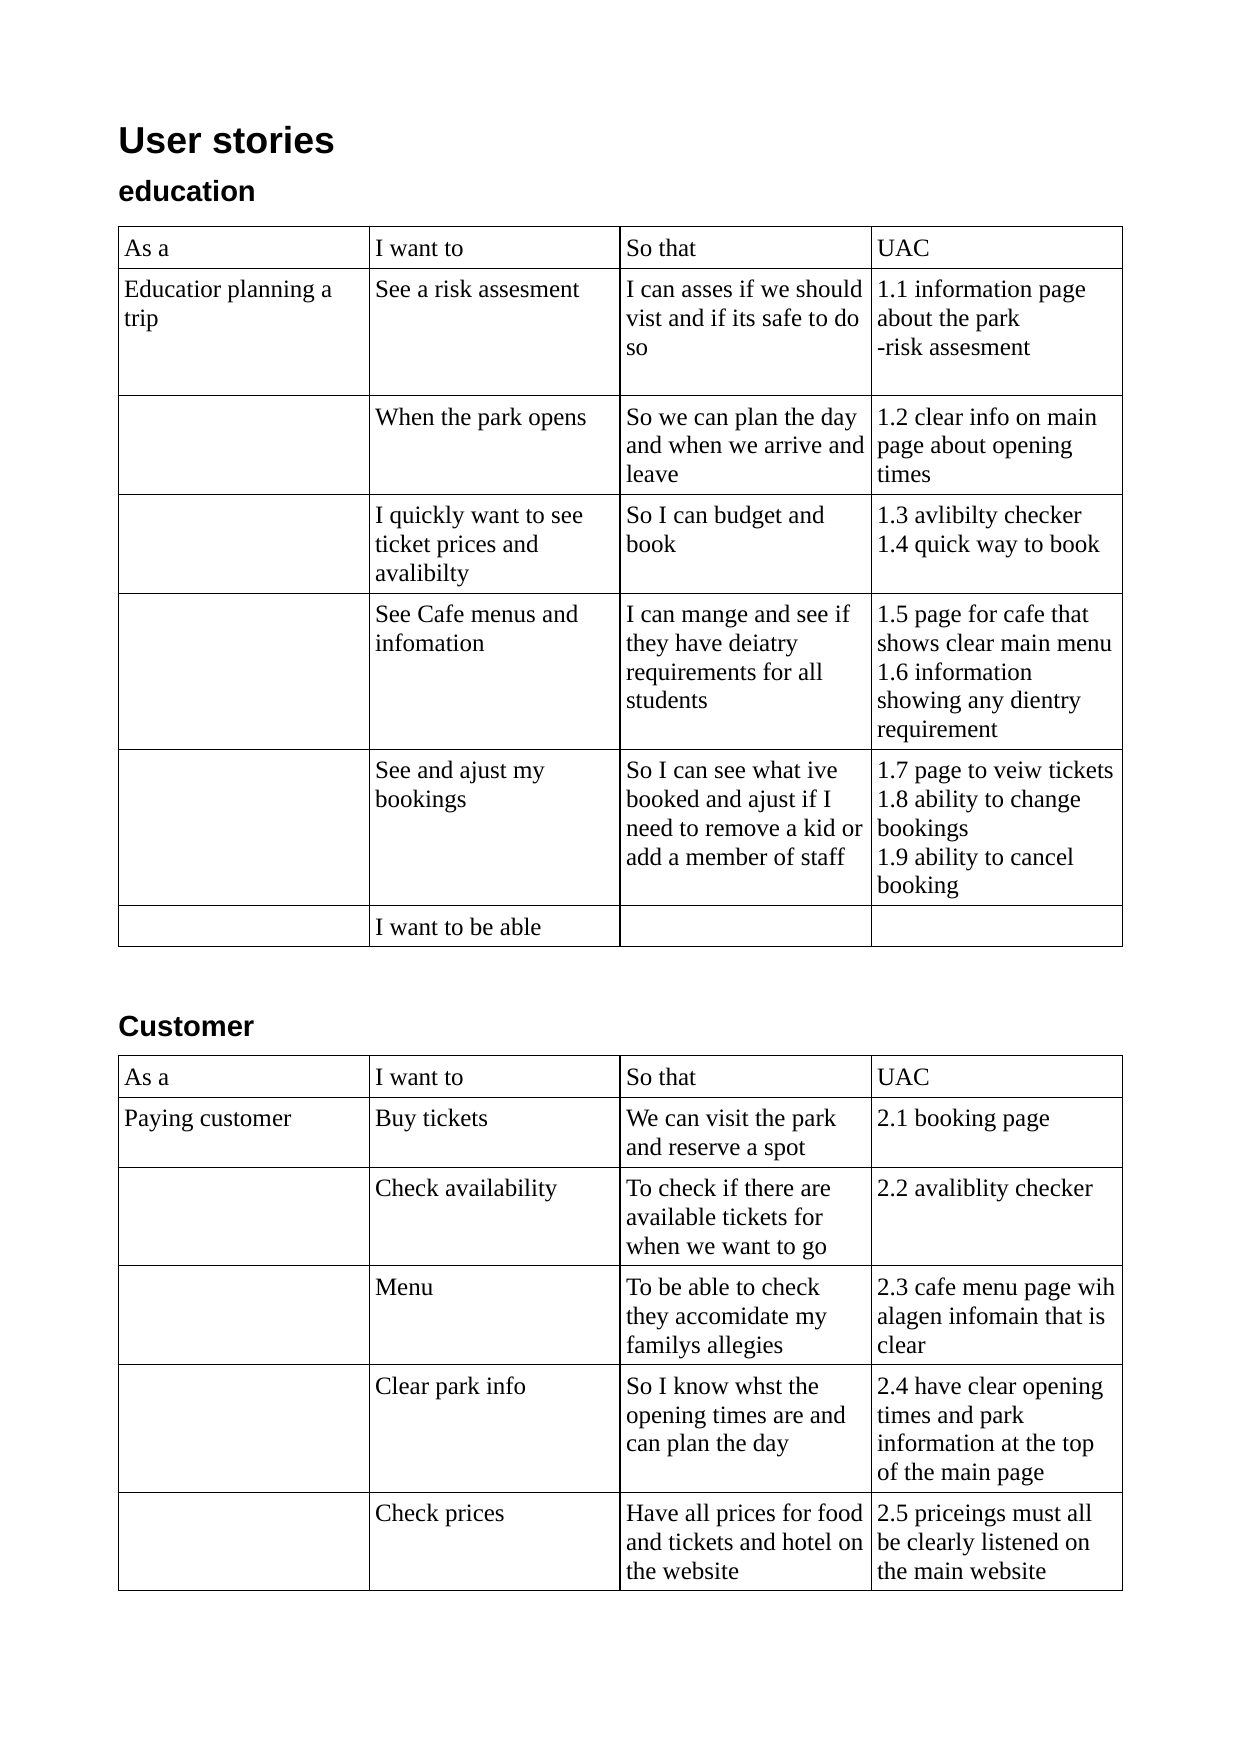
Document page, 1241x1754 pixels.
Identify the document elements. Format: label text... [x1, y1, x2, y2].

table_header As a [119, 1056, 369, 1097]
table_cell Check prices [370, 1493, 619, 1590]
table_cell [119, 495, 369, 592]
subtitle Customer [118, 1009, 1122, 1043]
table_cell Have all prices for food and tickets and hotel on the website [621, 1493, 871, 1590]
table_cell 1.1 information page about the park -risk assesment [872, 269, 1122, 395]
table_cell I can asses if we should vist and if its safe to do so [621, 269, 871, 395]
table_cell See and ajust my bookings [370, 750, 619, 905]
table_cell To check if there are available tickets for when we want to go [621, 1168, 871, 1265]
table_cell Check availability [370, 1168, 619, 1265]
table_cell [119, 1266, 369, 1364]
table_cell Buy tickets [370, 1098, 619, 1167]
table_cell [621, 906, 871, 946]
table_cell I quickly want to see ticket prices and avalibilty [370, 495, 619, 592]
table_cell 2.3 cafe menu page wih alagen infomain that is clear [872, 1266, 1122, 1364]
table_cell 1.5 page for cafe that shows clear main menu 1.6 information showing any dientry requirement [872, 594, 1122, 749]
table_cell So I know whst the opening times are and can plan the day [621, 1365, 871, 1492]
table_cell Clear park info [370, 1365, 619, 1492]
table_cell [119, 1168, 369, 1265]
table_header UAC [872, 227, 1122, 267]
table_cell Menu [370, 1266, 619, 1364]
table_cell 2.2 avaliblity checker [872, 1168, 1122, 1265]
table_header So that [621, 227, 871, 267]
table_cell So I can see what ive booked and ajust if I need to remove a kid or add a member of staff [621, 750, 871, 905]
table_cell [119, 906, 369, 946]
table_cell 1.7 page to veiw tickets 1.8 ability to change bookings 1.9 ability to cancel booking [872, 750, 1122, 905]
table_cell To be able to check they accomidate my familys allegies [621, 1266, 871, 1364]
table_cell 1.2 clear info on main page about opening times [872, 396, 1122, 494]
table_header As a [119, 227, 369, 267]
table_cell I can mange and see if they have deiatry requirements for all students [621, 594, 871, 749]
table_cell See a risk assesment [370, 269, 619, 395]
table_header I want to [370, 227, 619, 267]
table_cell [119, 1365, 369, 1492]
table_cell [119, 1493, 369, 1590]
table_header I want to [370, 1056, 619, 1097]
table_cell Paying customer [119, 1098, 369, 1167]
table_cell So we can plan the day and when we arrive and leave [621, 396, 871, 494]
table_cell When the park opens [370, 396, 619, 494]
table_cell See Cafe menus and infomation [370, 594, 619, 749]
table_cell Educatior planning a trip [119, 269, 369, 395]
table_header UAC [872, 1056, 1122, 1097]
table_cell 2.4 have clear opening times and park information at the top of the main page [872, 1365, 1122, 1492]
table_cell I want to be able [370, 906, 619, 946]
table_header So that [621, 1056, 871, 1097]
table_cell [119, 396, 369, 494]
table_cell So I can budget and book [621, 495, 871, 592]
table_cell [119, 750, 369, 905]
subtitle education [118, 174, 256, 207]
subtitle User stories [118, 118, 1122, 161]
table_cell 2.5 priceings must all be clearly listened on the main website [872, 1493, 1122, 1590]
table_cell 1.3 avlibilty checker 1.4 quick way to book [872, 495, 1122, 592]
table_cell [119, 594, 369, 749]
table_cell We can visit the park and reserve a spot [621, 1098, 871, 1167]
table_cell 2.1 booking page [872, 1098, 1122, 1167]
table_cell [872, 906, 1122, 946]
